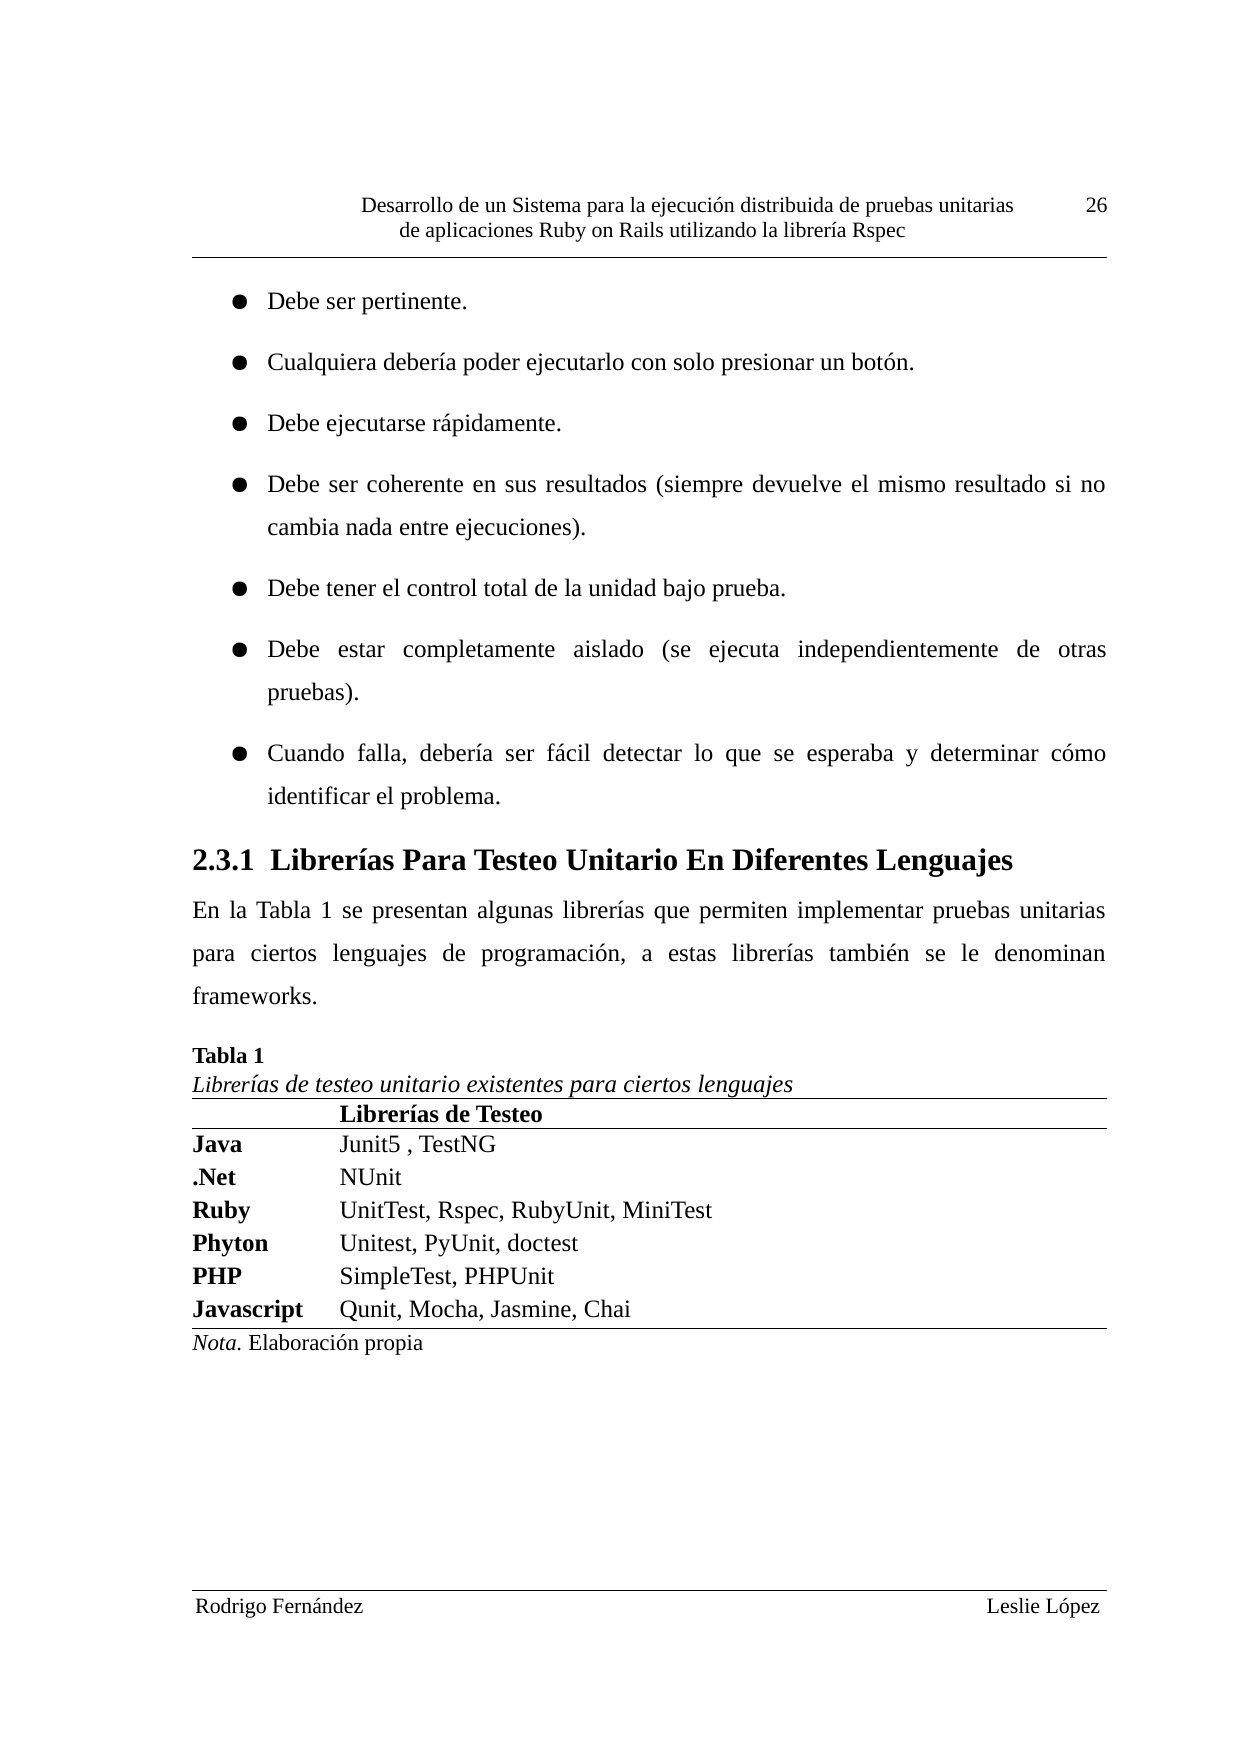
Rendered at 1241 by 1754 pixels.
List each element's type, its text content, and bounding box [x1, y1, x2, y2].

table_cell Junit5 , TestNG [339, 1129, 1107, 1162]
table_cell SimpleTest, PHPUnit [339, 1261, 1107, 1294]
table_cell Ruby [192, 1195, 339, 1228]
table_cell Unitest, PyUnit, doctest [339, 1228, 1107, 1261]
text Nota. Elaboración propia [192, 1329, 1107, 1355]
list Debe ser pertinente. [229, 286, 1107, 315]
table_cell PHP [192, 1261, 339, 1294]
table_header Librerías de Testeo [339, 1099, 1107, 1128]
table_cell Qunit, Mocha, Jasmine, Chai [339, 1294, 1107, 1327]
text Librerías de testeo unitario existentes para ciertos lenguajes [192, 1069, 1107, 1097]
list Cuando falla, debería ser fácil detectar lo que se esperaba y determinar cómo identificar el problema. [229, 738, 1107, 809]
table_cell Phyton [192, 1228, 339, 1261]
table_cell .Net [192, 1162, 339, 1195]
table_cell Javascript [192, 1294, 339, 1327]
list Debe ejecutarse rápidamente. [229, 408, 1107, 437]
text En la Tabla 1 se presentan algunas librerías que permiten implementar pruebas unitarias para ciertos lenguajes de programación, a estas librerías también se le denominan frameworks. [192, 895, 1107, 1010]
table_cell NUnit [339, 1162, 1107, 1195]
subtitle Librerías para Testeo Unitario en Diferentes Lenguajes [192, 842, 1107, 877]
table_header [192, 1099, 339, 1128]
table_cell Java [192, 1129, 339, 1162]
list Debe ser coherente en sus resultados (siempre devuelve el mismo resultado si no cambia nada entre ejecuciones). [229, 469, 1107, 541]
text Tabla 1 [192, 1042, 1107, 1069]
list Debe estar completamente aislado (se ejecuta independientemente de otras pruebas). [229, 634, 1107, 706]
list Debe tener el control total de la unidad bajo prueba. [229, 573, 1107, 602]
list Cualquiera debería poder ejecutarlo con solo presionar un botón. [229, 347, 1107, 376]
table_cell UnitTest, Rspec, RubyUnit, MiniTest [339, 1195, 1107, 1228]
